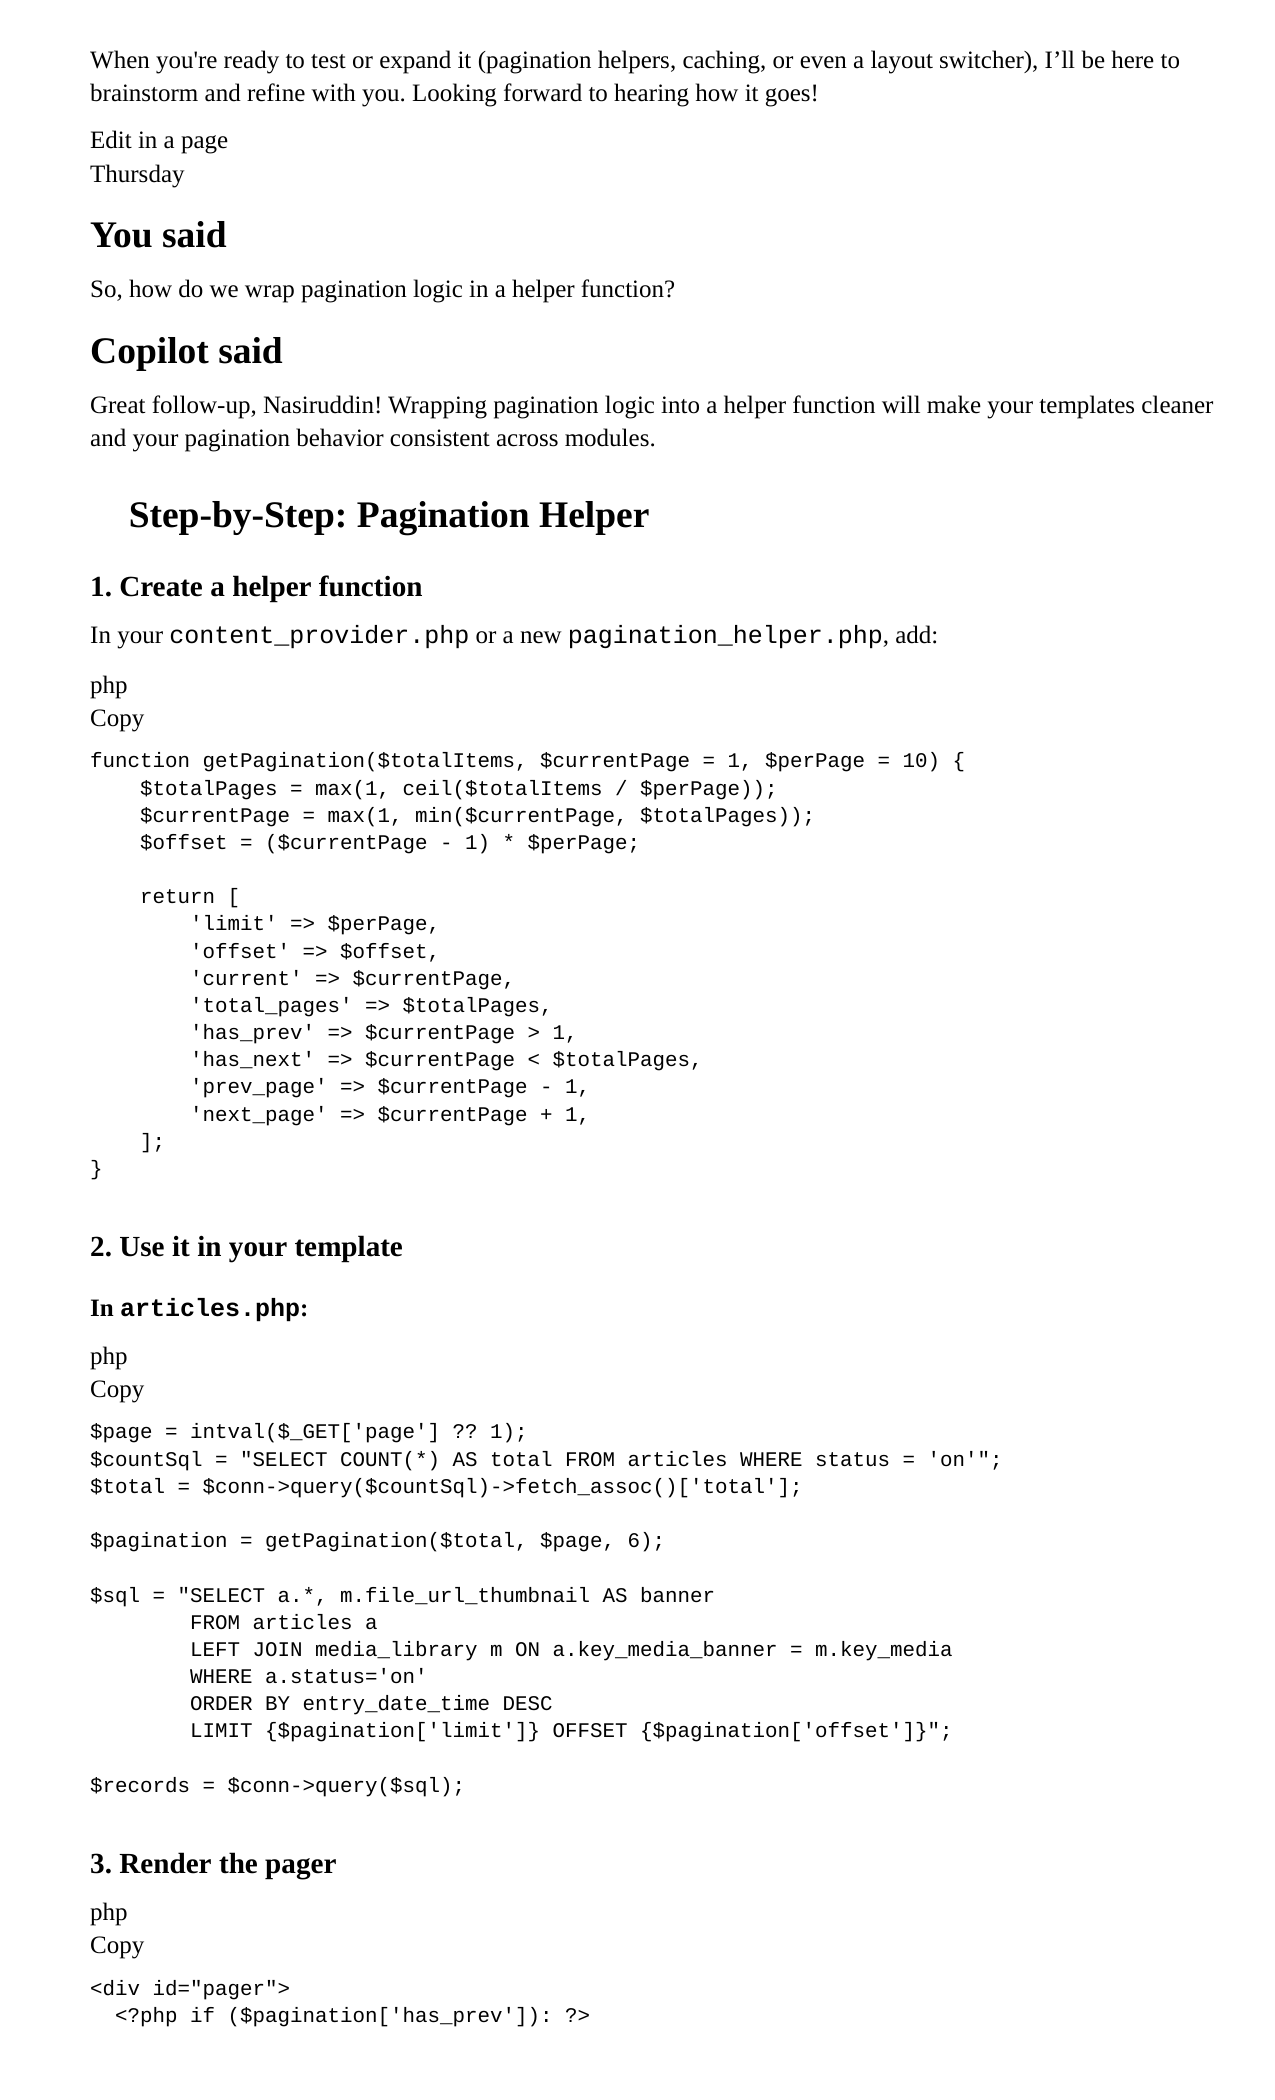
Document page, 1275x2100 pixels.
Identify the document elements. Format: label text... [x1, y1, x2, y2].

subtitle Copilot said [90, 328, 1230, 372]
text } [90, 1158, 1230, 1182]
text So, how do we wrap pagination logic in a helper function? [90, 274, 1230, 303]
text Copy [90, 703, 1230, 731]
text 'offset' => $offset, [90, 941, 1230, 964]
subtitle 3. Render the pager [90, 1846, 1230, 1880]
text $records = $conn->query($sql); [90, 1775, 1230, 1798]
text Copy [90, 1374, 1230, 1403]
text 'current' => $currentPage, [90, 968, 1230, 991]
text FROM articles a [90, 1612, 1230, 1635]
text Edit in a page [90, 126, 1230, 154]
text <div id="pager"> [90, 1978, 1230, 2001]
text $sql = "SELECT a.*, m.file_url_thumbnail AS banner [90, 1584, 1230, 1608]
text ORDER BY entry_date_time DESC [90, 1693, 1230, 1717]
text php [90, 670, 1230, 698]
text $page = intval($_GET['page'] ?? 1); [90, 1421, 1230, 1445]
text ]; [90, 1131, 1230, 1154]
text $total = $conn->query($countSql)->fetch_assoc()['total']; [90, 1476, 1230, 1499]
text $currentPage = max(1, min($currentPage, $totalPages)); [90, 805, 1230, 828]
text In your content_provider.php or a new pagination_helper.php, add: [90, 620, 1230, 651]
text $countSql = "SELECT COUNT(*) AS total FROM articles WHERE status = 'on'"; [90, 1449, 1230, 1472]
text $totalPages = max(1, ceil($totalItems / $perPage)); [90, 777, 1230, 801]
text Great follow-up, Nasiruddin! Wrapping pagination logic into a helper function will make your templates cleaner and your pagination behavior consistent across modules. [90, 391, 1230, 452]
text function getPagination($totalItems, $currentPage = 1, $perPage = 10) { [90, 750, 1230, 774]
text LEFT JOIN media_library m ON a.key_media_banner = m.key_media [90, 1639, 1230, 1663]
text 'prev_page' => $currentPage - 1, [90, 1077, 1230, 1100]
subtitle 2. Use it in your template [90, 1229, 1230, 1263]
text WHERE a.status='on' [90, 1666, 1230, 1690]
text When you're ready to test or expand it (pagination helpers, caching, or even a layout switcher), I’ll be here to brainstorm and refine with you. Looking forward to hearing how it goes! [90, 45, 1230, 107]
subtitle 🧱 Step-by-Step: Pagination Helper [90, 492, 1230, 535]
text 'total_pages' => $totalPages, [90, 995, 1230, 1019]
text 'limit' => $perPage, [90, 913, 1230, 937]
text php [90, 1341, 1230, 1369]
subtitle In articles.php: [90, 1293, 1230, 1324]
text 'has_next' => $currentPage < $totalPages, [90, 1049, 1230, 1073]
subtitle You said [90, 212, 1230, 256]
text 'next_page' => $currentPage + 1, [90, 1104, 1230, 1127]
text 'has_prev' => $currentPage > 1, [90, 1022, 1230, 1046]
text $pagination = getPagination($total, $page, 6); [90, 1530, 1230, 1554]
subtitle 1. Create a helper function [90, 569, 1230, 602]
text <?php if ($pagination['has_prev']): ?> [90, 2005, 1230, 2029]
text LIMIT {$pagination['limit']} OFFSET {$pagination['offset']}"; [90, 1721, 1230, 1744]
text php [90, 1897, 1230, 1926]
text Thursday [90, 159, 1230, 187]
text return [ [90, 886, 1230, 910]
text Copy [90, 1930, 1230, 1959]
text $offset = ($currentPage - 1) * $perPage; [90, 832, 1230, 856]
